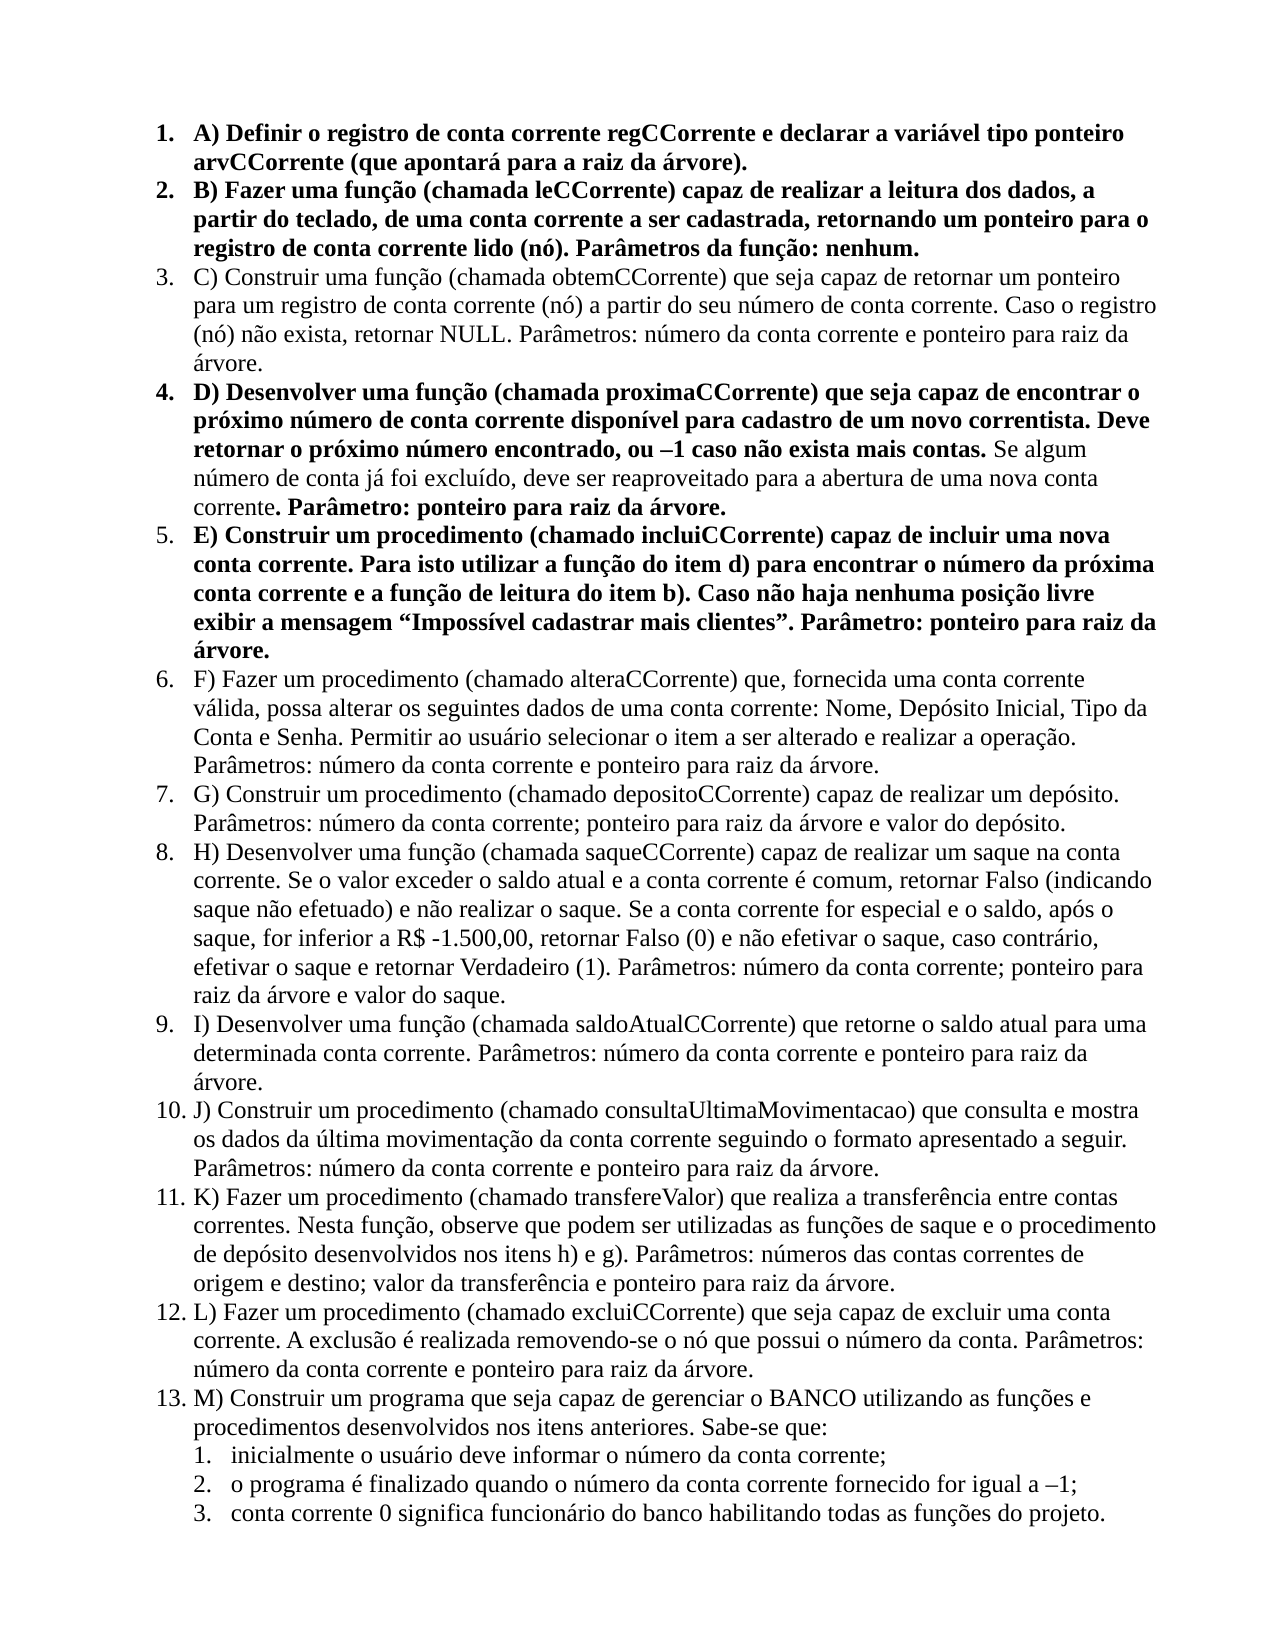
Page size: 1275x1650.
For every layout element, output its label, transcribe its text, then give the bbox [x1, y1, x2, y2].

list B) Fazer uma função (chamada leCCorrente) capaz de realizar a leitura dos dados, a partir do teclado, de uma conta corrente a ser cadastrada, retornando um ponteiro para o registro de conta corrente lido (nó). Parâmetros da função: nenhum. [156, 176, 1157, 262]
list J) Construir um procedimento (chamado consultaUltimaMovimentacao) que consulta e mostra os dados da última movimentação da conta corrente seguindo o formato apresentado a seguir. Parâmetros: número da conta corrente e ponteiro para raiz da árvore. [156, 1096, 1157, 1182]
list A) Definir o registro de conta corrente regCCorrente e declarar a variável tipo ponteiro arvCCorrente (que apontará para a raiz da árvore). [156, 118, 1157, 176]
list K) Fazer um procedimento (chamado transfereValor) que realiza a transferência entre contas correntes. Nesta função, observe que podem ser utilizadas as funções de saque e o procedimento de depósito desenvolvidos nos itens h) e g). Parâmetros: números das contas correntes de origem e destino; valor da transferência e ponteiro para raiz da árvore. [156, 1182, 1157, 1297]
list inicialmente o usuário deve informar o número da conta corrente; [193, 1441, 1157, 1469]
list o programa é finalizado quando o número da conta corrente fornecido for igual a –1; [193, 1469, 1157, 1498]
list G) Construir um procedimento (chamado depositoCCorrente) capaz de realizar um depósito. Parâmetros: número da conta corrente; ponteiro para raiz da árvore e valor do depósito. [156, 779, 1157, 837]
list F) Fazer um procedimento (chamado alteraCCorrente) que, fornecida uma conta corrente válida, possa alterar os seguintes dados de uma conta corrente: Nome, Depósito Inicial, Tipo da Conta e Senha. Permitir ao usuário selecionar o item a ser alterado e realizar a operação. Parâmetros: número da conta corrente e ponteiro para raiz da árvore. [156, 664, 1157, 779]
list D) Desenvolver uma função (chamada proximaCCorrente) que seja capaz de encontrar o próximo número de conta corrente disponível para cadastro de um novo correntista. Deve retornar o próximo número encontrado, ou –1 caso não exista mais contas. Se algum número de conta já foi excluído, deve ser reaproveitado para a abertura de uma nova conta corrente. Parâmetro: ponteiro para raiz da árvore. [156, 377, 1157, 521]
list H) Desenvolver uma função (chamada saqueCCorrente) capaz de realizar um saque na conta corrente. Se o valor exceder o saldo atual e a conta corrente é comum, retornar Falso (indicando saque não efetuado) e não realizar o saque. Se a conta corrente for especial e o saldo, após o saque, for inferior a R$ -1.500,00, retornar Falso (0) e não efetivar o saque, caso contrário, efetivar o saque e retornar Verdadeiro (1). Parâmetros: número da conta corrente; ponteiro para raiz da árvore e valor do saque. [156, 837, 1157, 1009]
list I) Desenvolver uma função (chamada saldoAtualCCorrente) que retorne o saldo atual para uma determinada conta corrente. Parâmetros: número da conta corrente e ponteiro para raiz da árvore. [156, 1009, 1157, 1096]
list M) Construir um programa que seja capaz de gerenciar o BANCO utilizando as funções e procedimentos desenvolvidos nos itens anteriores. Sabe-se que: [156, 1383, 1157, 1441]
list conta corrente 0 significa funcionário do banco habilitando todas as funções do projeto. [193, 1498, 1157, 1527]
list E) Construir um procedimento (chamado incluiCCorrente) capaz de incluir uma nova conta corrente. Para isto utilizar a função do item d) para encontrar o número da próxima conta corrente e a função de leitura do item b). Caso não haja nenhuma posição livre exibir a mensagem “Impossível cadastrar mais clientes”. Parâmetro: ponteiro para raiz da árvore. [156, 521, 1157, 664]
list L) Fazer um procedimento (chamado excluiCCorrente) que seja capaz de excluir uma conta corrente. A exclusão é realizada removendo-se o nó que possui o número da conta. Parâmetros: número da conta corrente e ponteiro para raiz da árvore. [156, 1297, 1157, 1383]
list C) Construir uma função (chamada obtemCCorrente) que seja capaz de retornar um ponteiro para um registro de conta corrente (nó) a partir do seu número de conta corrente. Caso o registro (nó) não exista, retornar NULL. Parâmetros: número da conta corrente e ponteiro para raiz da árvore. [156, 262, 1157, 377]
